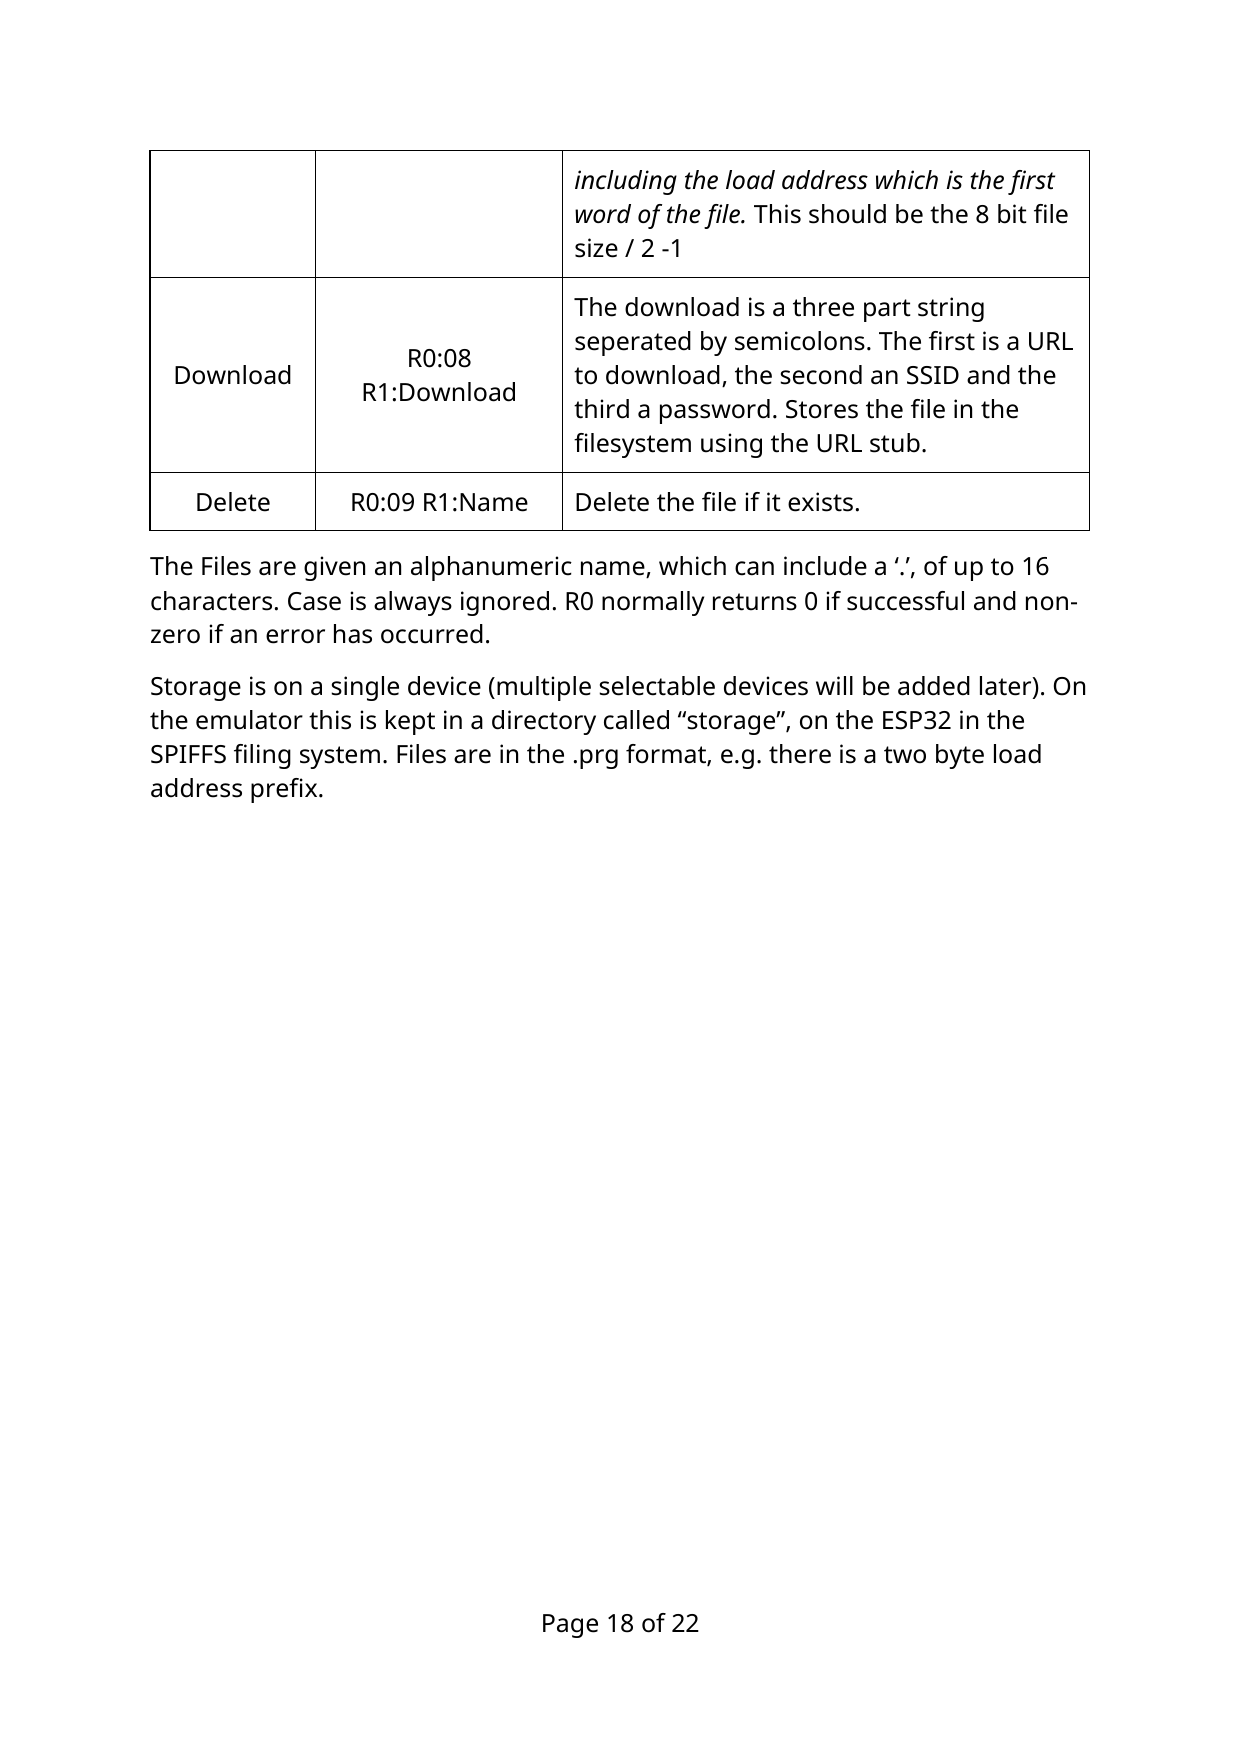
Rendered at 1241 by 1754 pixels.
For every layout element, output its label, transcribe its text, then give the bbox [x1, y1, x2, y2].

table_cell Download [151, 278, 315, 472]
table_cell [151, 151, 315, 277]
table_cell including the load address which is the first word of the file. This should be the 8 bit file size / 2 -1 [563, 151, 1089, 277]
text Storage is on a single device (multiple selectable devices will be added later). On the emulator this is kept in a directory called “storage”, on the ESP32 in the SPIFFS filing system. Files are in the .prg format, e.g. there is a two byte load address prefix. [150, 669, 1090, 805]
table_cell R0:09 R1:Name [316, 473, 562, 530]
text The Files are given an alphanumeric name, which can include a ‘.’, of up to 16 characters. Case is always ignored. R0 normally returns 0 if successful and non-zero if an error has occurred. [150, 549, 1090, 651]
table_cell The download is a three part string seperated by semicolons. The first is a URL to download, the second an SSID and the third a password. Stores the file in the filesystem using the URL stub. [563, 278, 1089, 472]
table_cell [316, 151, 562, 277]
table_cell Delete [151, 473, 315, 530]
table_cell Delete the file if it exists. [563, 473, 1089, 530]
table_cell R0:08 R1:Download [316, 278, 562, 472]
